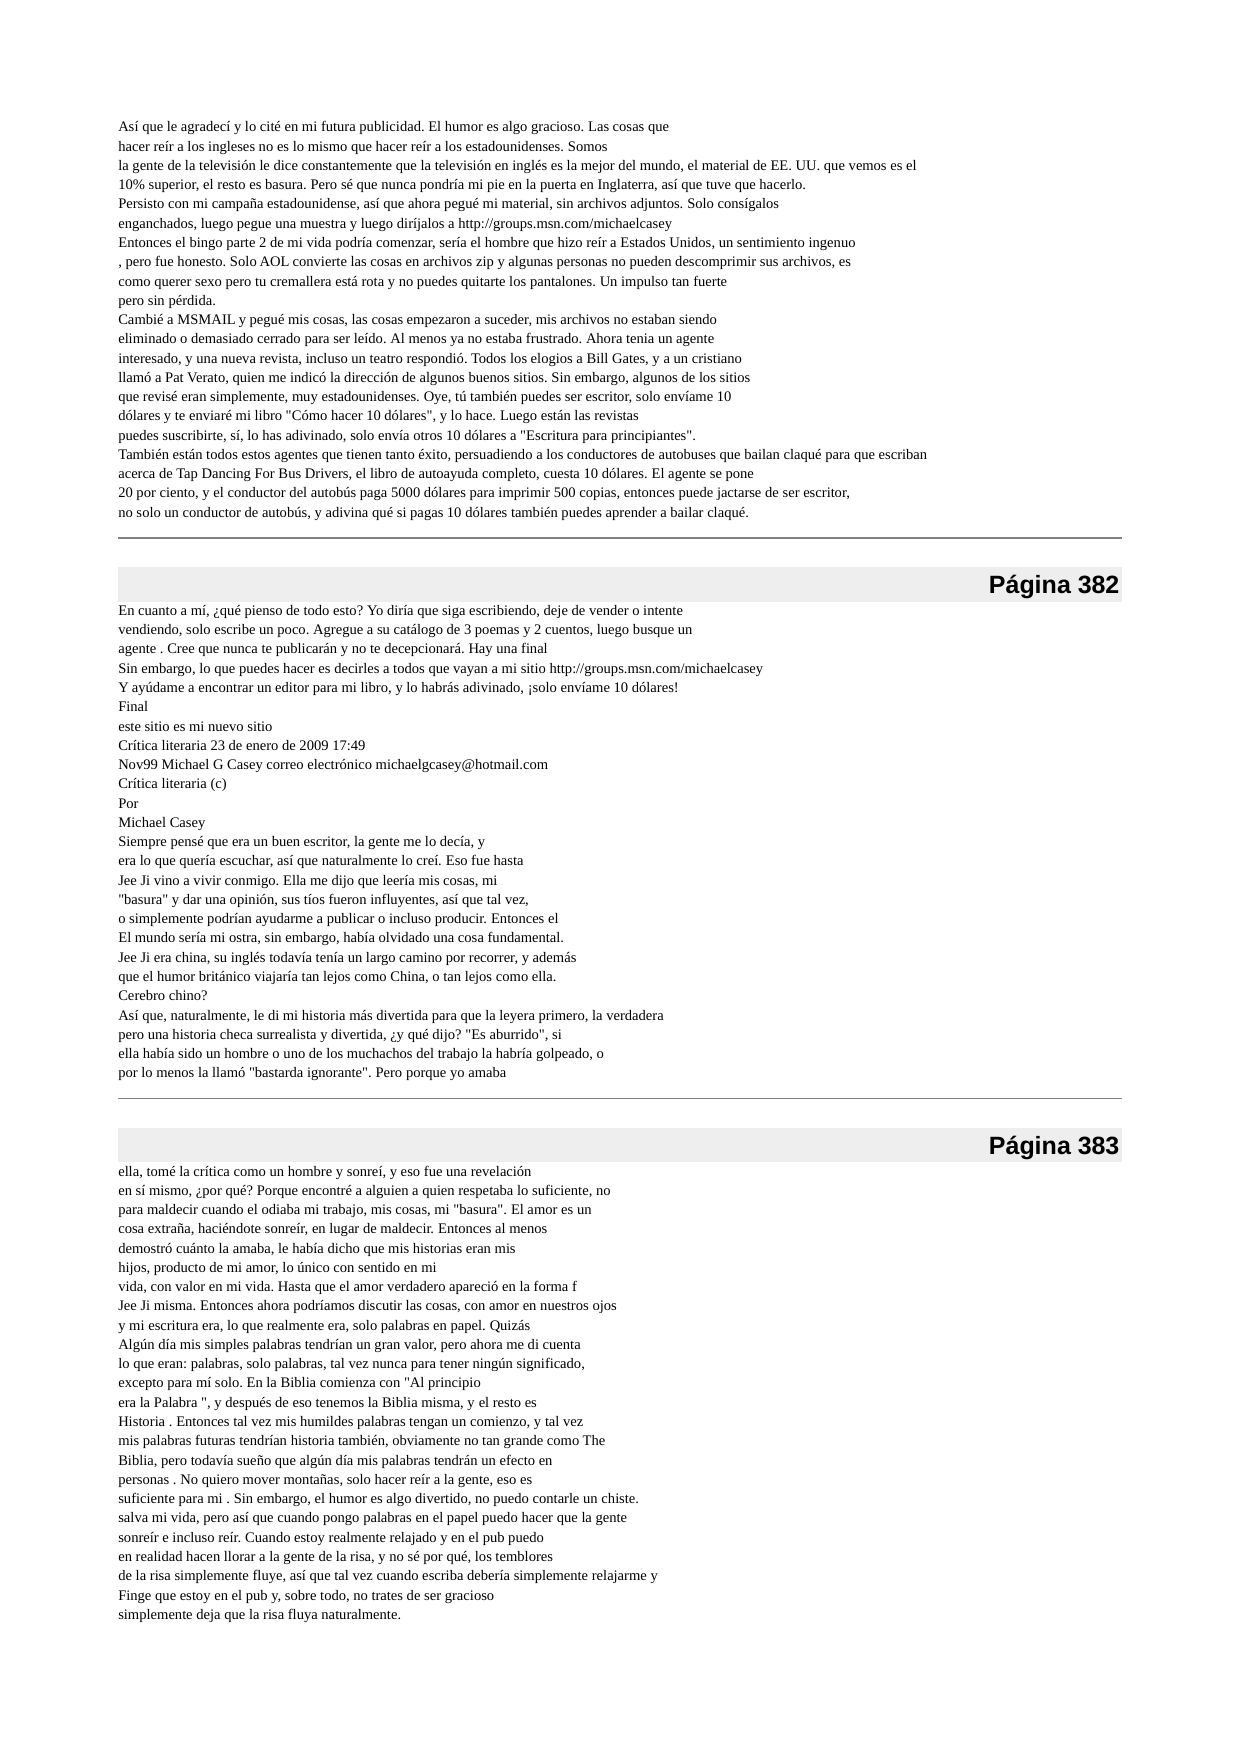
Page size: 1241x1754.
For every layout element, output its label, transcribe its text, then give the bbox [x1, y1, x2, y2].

text por lo menos la llamó "bastarda ignorante". Pero porque yo amaba [118, 1064, 1122, 1081]
text pero sin pérdida. [118, 292, 1122, 308]
text Entonces el bingo parte 2 de mi vida podría comenzar, sería el hombre que hizo reír a Estados Unidos, un sentimiento ingenuo [118, 234, 1122, 251]
text mis palabras futuras tendrían historia también, obviamente no tan grande como The [118, 1432, 1122, 1449]
text "basura" y dar una opinión, sus tíos fueron influyentes, así que tal vez, [118, 891, 1122, 907]
text 20 por ciento, y el conductor del autobús paga 5000 dólares para imprimir 500 copias, entonces puede jactarse de ser escritor, [118, 484, 1122, 501]
text También están todos estos agentes que tienen tanto éxito, persuadiendo a los conductores de autobuses que bailan claqué para que escriban [118, 446, 1122, 462]
text agente . Cree que nunca te publicarán y no te decepcionará. Hay una final [118, 640, 1122, 657]
text Crítica literaria 23 de enero de 2009 17:49 [118, 737, 1122, 753]
text este sitio es mi nuevo sitio [118, 717, 1122, 734]
text El mundo sería mi ostra, sin embargo, había olvidado una cosa fundamental. [118, 929, 1122, 946]
text Historia . Entonces tal vez mis humildes palabras tengan un comienzo, y tal vez [118, 1413, 1122, 1429]
text Biblia, pero todavía sueño que algún día mis palabras tendrán un efecto en [118, 1451, 1122, 1468]
text Cerebro chino? [118, 987, 1122, 1004]
text ella había sido un hombre o uno de los muchachos del trabajo la habría golpeado, o [118, 1045, 1122, 1062]
text Crítica literaria (c) [118, 775, 1122, 792]
text o simplemente podrían ayudarme a publicar o incluso producir. Entonces el [118, 910, 1122, 927]
text Michael Casey [118, 814, 1122, 830]
text Siempre pensé que era un buen escritor, la gente me lo decía, y [118, 833, 1122, 850]
table_header Página 383 [118, 1128, 1122, 1162]
text salva mi vida, pero así que cuando pongo palabras en el papel puedo hacer que la gente [118, 1509, 1122, 1526]
text era lo que quería escuchar, así que naturalmente lo creí. Eso fue hasta [118, 852, 1122, 869]
text la gente de la televisión le dice constantemente que la televisión en inglés es la mejor del mundo, el material de EE. UU. que vemos es el [118, 157, 1122, 173]
text excepto para mí solo. En la Biblia comienza con "Al principio [118, 1374, 1122, 1391]
text Sin embargo, lo que puedes hacer es decirles a todos que vayan a mi sitio http://groups.msn.com/michaelcasey [118, 659, 1122, 676]
text En cuanto a mí, ¿qué pienso de todo esto? Yo diría que siga escribiendo, deje de vender o intente [118, 602, 1122, 618]
text Final [118, 698, 1122, 715]
text eliminado o demasiado cerrado para ser leído. Al menos ya no estaba frustrado. Ahora tenia un agente [118, 330, 1122, 347]
text suficiente para mi . Sin embargo, el humor es algo divertido, no puedo contarle un chiste. [118, 1490, 1122, 1507]
text 10% superior, el resto es basura. Pero sé que nunca pondría mi pie en la puerta en Inglaterra, así que tuve que hacerlo. [118, 176, 1122, 193]
text en realidad hacen llorar a la gente de la risa, y no sé por qué, los temblores [118, 1548, 1122, 1564]
text hijos, producto de mi amor, lo único con sentido en mi [118, 1259, 1122, 1275]
text pero una historia checa surrealista y divertida, ¿y qué dijo? "Es aburrido", si [118, 1026, 1122, 1042]
text lo que eran: palabras, solo palabras, tal vez nunca para tener ningún significado, [118, 1355, 1122, 1372]
text como querer sexo pero tu cremallera está rota y no puedes quitarte los pantalones. Un impulso tan fuerte [118, 272, 1122, 289]
text Jee Ji era china, su inglés todavía tenía un largo camino por recorrer, y además [118, 948, 1122, 965]
text dólares y te enviaré mi libro "Cómo hacer 10 dólares", y lo hace. Luego están las revistas [118, 407, 1122, 424]
text Nov99 Michael G Casey correo electrónico michaelgcasey@hotmail.com [118, 756, 1122, 773]
text Por [118, 794, 1122, 811]
text vendiendo, solo escribe un poco. Agregue a su catálogo de 3 poemas y 2 cuentos, luego busque un [118, 621, 1122, 638]
text Persisto con mi campaña estadounidense, así que ahora pegué mi material, sin archivos adjuntos. Solo consígalos [118, 195, 1122, 212]
text simplemente deja que la risa fluya naturalmente. [118, 1606, 1122, 1622]
text no solo un conductor de autobús, y adivina qué si pagas 10 dólares también puedes aprender a bailar claqué. [118, 503, 1122, 520]
text Algún día mis simples palabras tendrían un gran valor, pero ahora me di cuenta [118, 1336, 1122, 1352]
text que el humor británico viajaría tan lejos como China, o tan lejos como ella. [118, 968, 1122, 984]
text puedes suscribirte, sí, lo has adivinado, solo envía otros 10 dólares a "Escritura para principiantes". [118, 426, 1122, 443]
text en sí mismo, ¿por qué? Porque encontré a alguien a quien respetaba lo suficiente, no [118, 1182, 1122, 1198]
text Jee Ji vino a vivir conmigo. Ella me dijo que leería mis cosas, mi [118, 871, 1122, 888]
text Jee Ji misma. Entonces ahora podríamos discutir las cosas, con amor en nuestros ojos [118, 1297, 1122, 1314]
text personas . No quiero mover montañas, solo hacer reír a la gente, eso es [118, 1471, 1122, 1487]
text de la risa simplemente fluye, así que tal vez cuando escriba debería simplemente relajarme y [118, 1567, 1122, 1584]
text ella, tomé la crítica como un hombre y sonreí, y eso fue una revelación [118, 1162, 1122, 1179]
text llamó a Pat Verato, quien me indicó la dirección de algunos buenos sitios. Sin embargo, algunos de los sitios [118, 369, 1122, 385]
text acerca de Tap Dancing For Bus Drivers, el libro de autoayuda completo, cuesta 10 dólares. El agente se pone [118, 465, 1122, 482]
text hacer reír a los ingleses no es lo mismo que hacer reír a los estadounidenses. Somos [118, 137, 1122, 154]
text sonreír e incluso reír. Cuando estoy realmente relajado y en el pub puedo [118, 1528, 1122, 1545]
text Y ayúdame a encontrar un editor para mi libro, y lo habrás adivinado, ¡solo envíame 10 dólares! [118, 679, 1122, 696]
text demostró cuánto la amaba, le había dicho que mis historias eran mis [118, 1239, 1122, 1256]
text cosa extraña, haciéndote sonreír, en lugar de maldecir. Entonces al menos [118, 1220, 1122, 1237]
text Cambié a MSMAIL y pegué mis cosas, las cosas empezaron a suceder, mis archivos no estaban siendo [118, 311, 1122, 328]
text que revisé eran simplemente, muy estadounidenses. Oye, tú también puedes ser escritor, solo envíame 10 [118, 388, 1122, 405]
text enganchados, luego pegue una muestra y luego diríjalos a http://groups.msn.com/michaelcasey [118, 214, 1122, 231]
text y mi escritura era, lo que realmente era, solo palabras en papel. Quizás [118, 1316, 1122, 1333]
text para maldecir cuando el odiaba mi trabajo, mis cosas, mi "basura". El amor es un [118, 1201, 1122, 1218]
text Finge que estoy en el pub y, sobre todo, no trates de ser gracioso [118, 1586, 1122, 1603]
text interesado, y una nueva revista, incluso un teatro respondió. Todos los elogios a Bill Gates, y a un cristiano [118, 349, 1122, 366]
text Así que le agradecí y lo cité en mi futura publicidad. El humor es algo gracioso. Las cosas que [118, 118, 1122, 135]
text era la Palabra ", y después de eso tenemos la Biblia misma, y ​​el resto es [118, 1393, 1122, 1410]
text , pero fue honesto. Solo AOL convierte las cosas en archivos zip y algunas personas no pueden descomprimir sus archivos, es [118, 253, 1122, 270]
text vida, con valor en mi vida. Hasta que el amor verdadero apareció en la forma f [118, 1278, 1122, 1295]
table_header Página 382 [118, 567, 1122, 602]
text Así que, naturalmente, le di mi historia más divertida para que la leyera primero, la verdadera [118, 1006, 1122, 1023]
